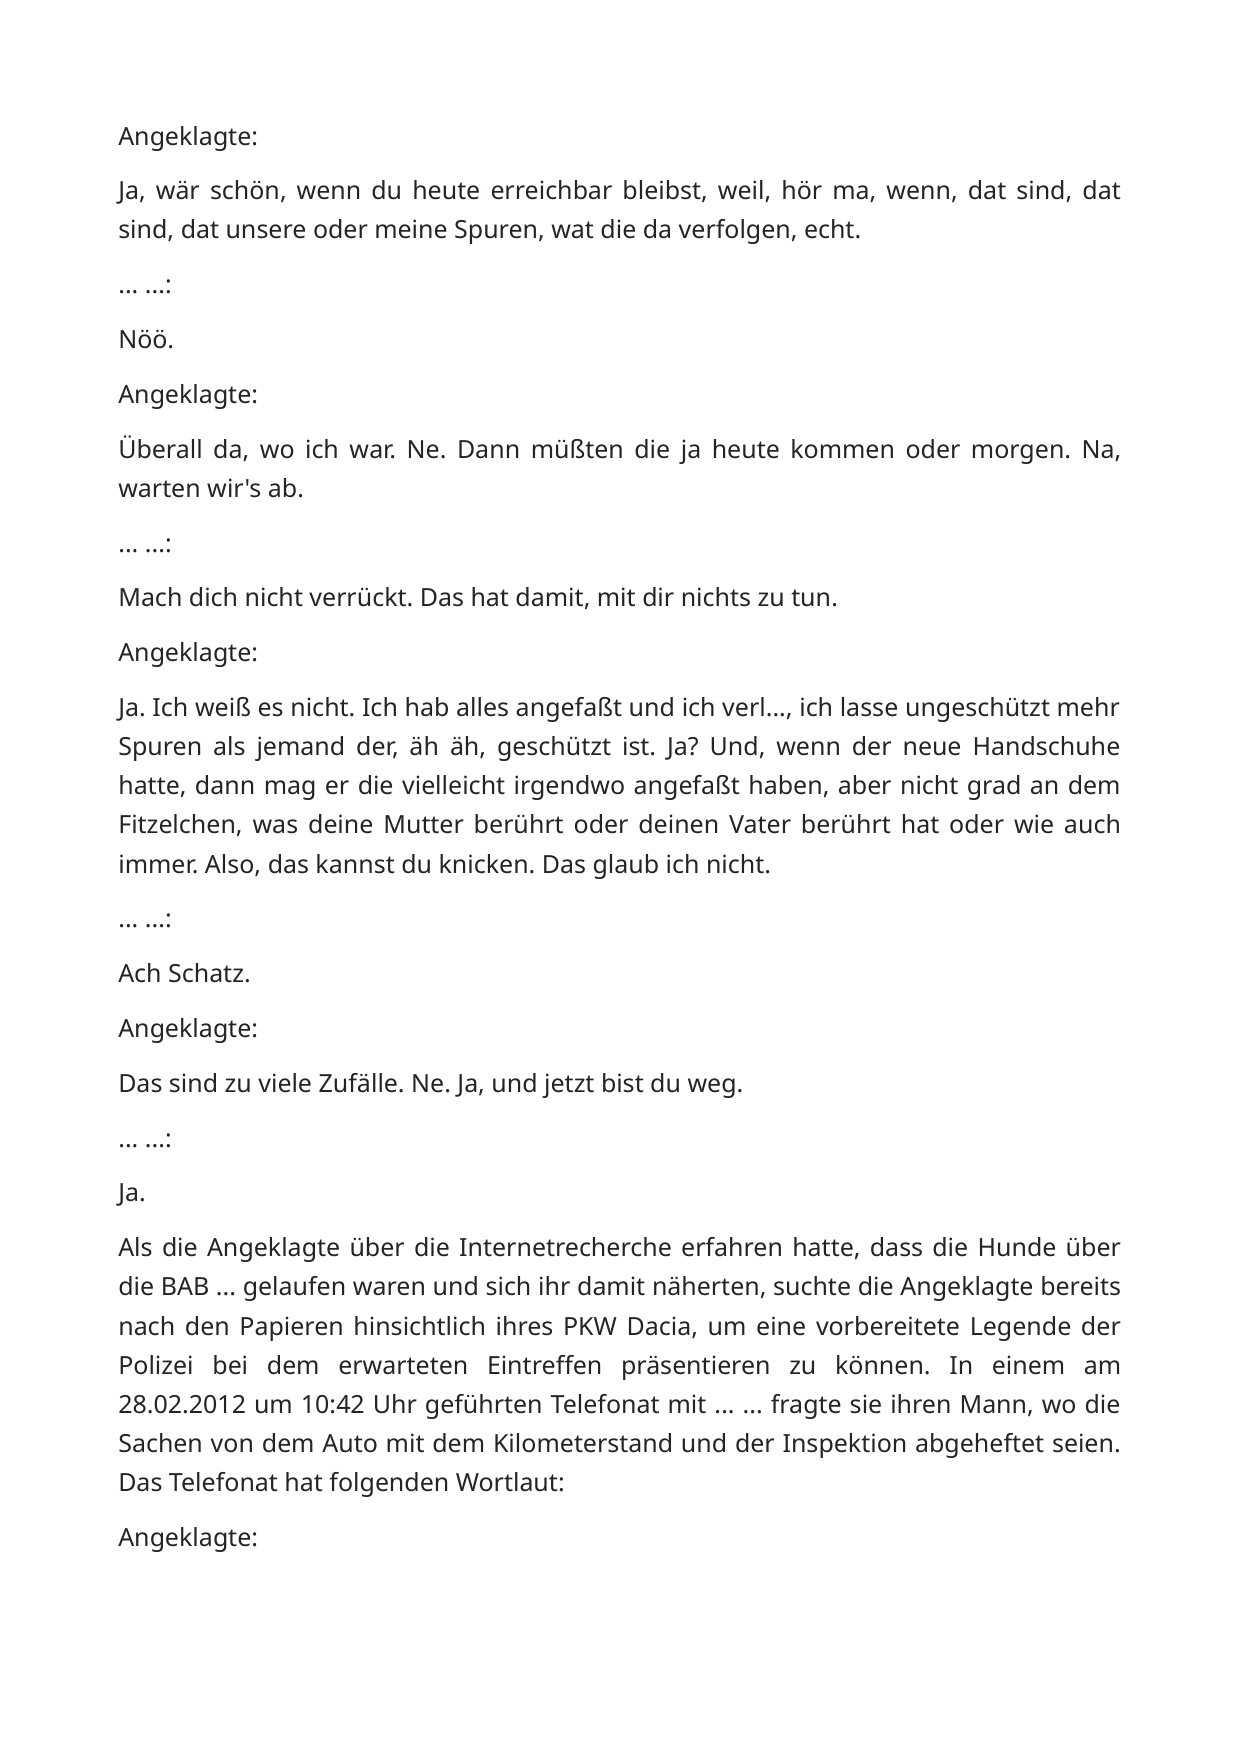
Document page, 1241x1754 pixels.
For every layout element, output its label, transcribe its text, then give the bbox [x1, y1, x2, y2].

text Angeklagte: [118, 635, 1122, 669]
text ... ...: [118, 525, 1122, 559]
text Ja. [118, 1175, 1122, 1209]
text Überall da, wo ich war. Ne. Dann müßten die ja heute kommen oder morgen. Na, warten wir's ab. [118, 431, 1122, 504]
text Ach Schatz. [118, 956, 1122, 990]
text ... ...: [118, 901, 1122, 935]
text Ja, wär schön, wenn du heute erreichbar bleibst, weil, hör ma, wenn, dat sind, dat sind, dat unsere oder meine Spuren, wat die da verfolgen, echt. [118, 173, 1122, 246]
text Das sind zu viele Zufälle. Ne. Ja, und jetzt bist du weg. [118, 1065, 1122, 1099]
text Angeklagte: [118, 118, 1122, 152]
text Als die Angeklagte über die Internetrecherche erfahren hatte, dass die Hunde über die BAB ... gelaufen waren und sich ihr damit näherten, suchte die Angeklagte bereits nach den Papieren hinsichtlich ihres PKW Dacia, um eine vorbereitete Legende der Polizei bei dem erwarteten Eintreffen präsentieren zu können. In einem am 28.02.2012 um 10:42 Uhr geführten Telefonat mit ... ... fragte sie ihren Mann, wo die Sachen von dem Auto mit dem Kilometerstand und der Inspektion abgeheftet seien. Das Telefonat hat folgenden Wortlaut: [118, 1230, 1122, 1499]
text Nöö. [118, 322, 1122, 356]
text ... ...: [118, 1120, 1122, 1154]
text Angeklagte: [118, 376, 1122, 411]
text Angeklagte: [118, 1519, 1122, 1554]
text Angeklagte: [118, 1011, 1122, 1045]
text Mach dich nicht verrückt. Das hat damit, mit dir nichts zu tun. [118, 580, 1122, 614]
text Ja. Ich weiß es nicht. Ich hab alles angefaßt und ich verl..., ich lasse ungeschützt mehr Spuren als jemand der, äh äh, geschützt ist. Ja? Und, wenn der neue Handschuhe hatte, dann mag er die vielleicht irgendwo angefaßt haben, aber nicht grad an dem Fitzelchen, was deine Mutter berührt oder deinen Vater berührt hat oder wie auch immer. Also, das kannst du knicken. Das glaub ich nicht. [118, 689, 1122, 880]
text ... ...: [118, 267, 1122, 301]
